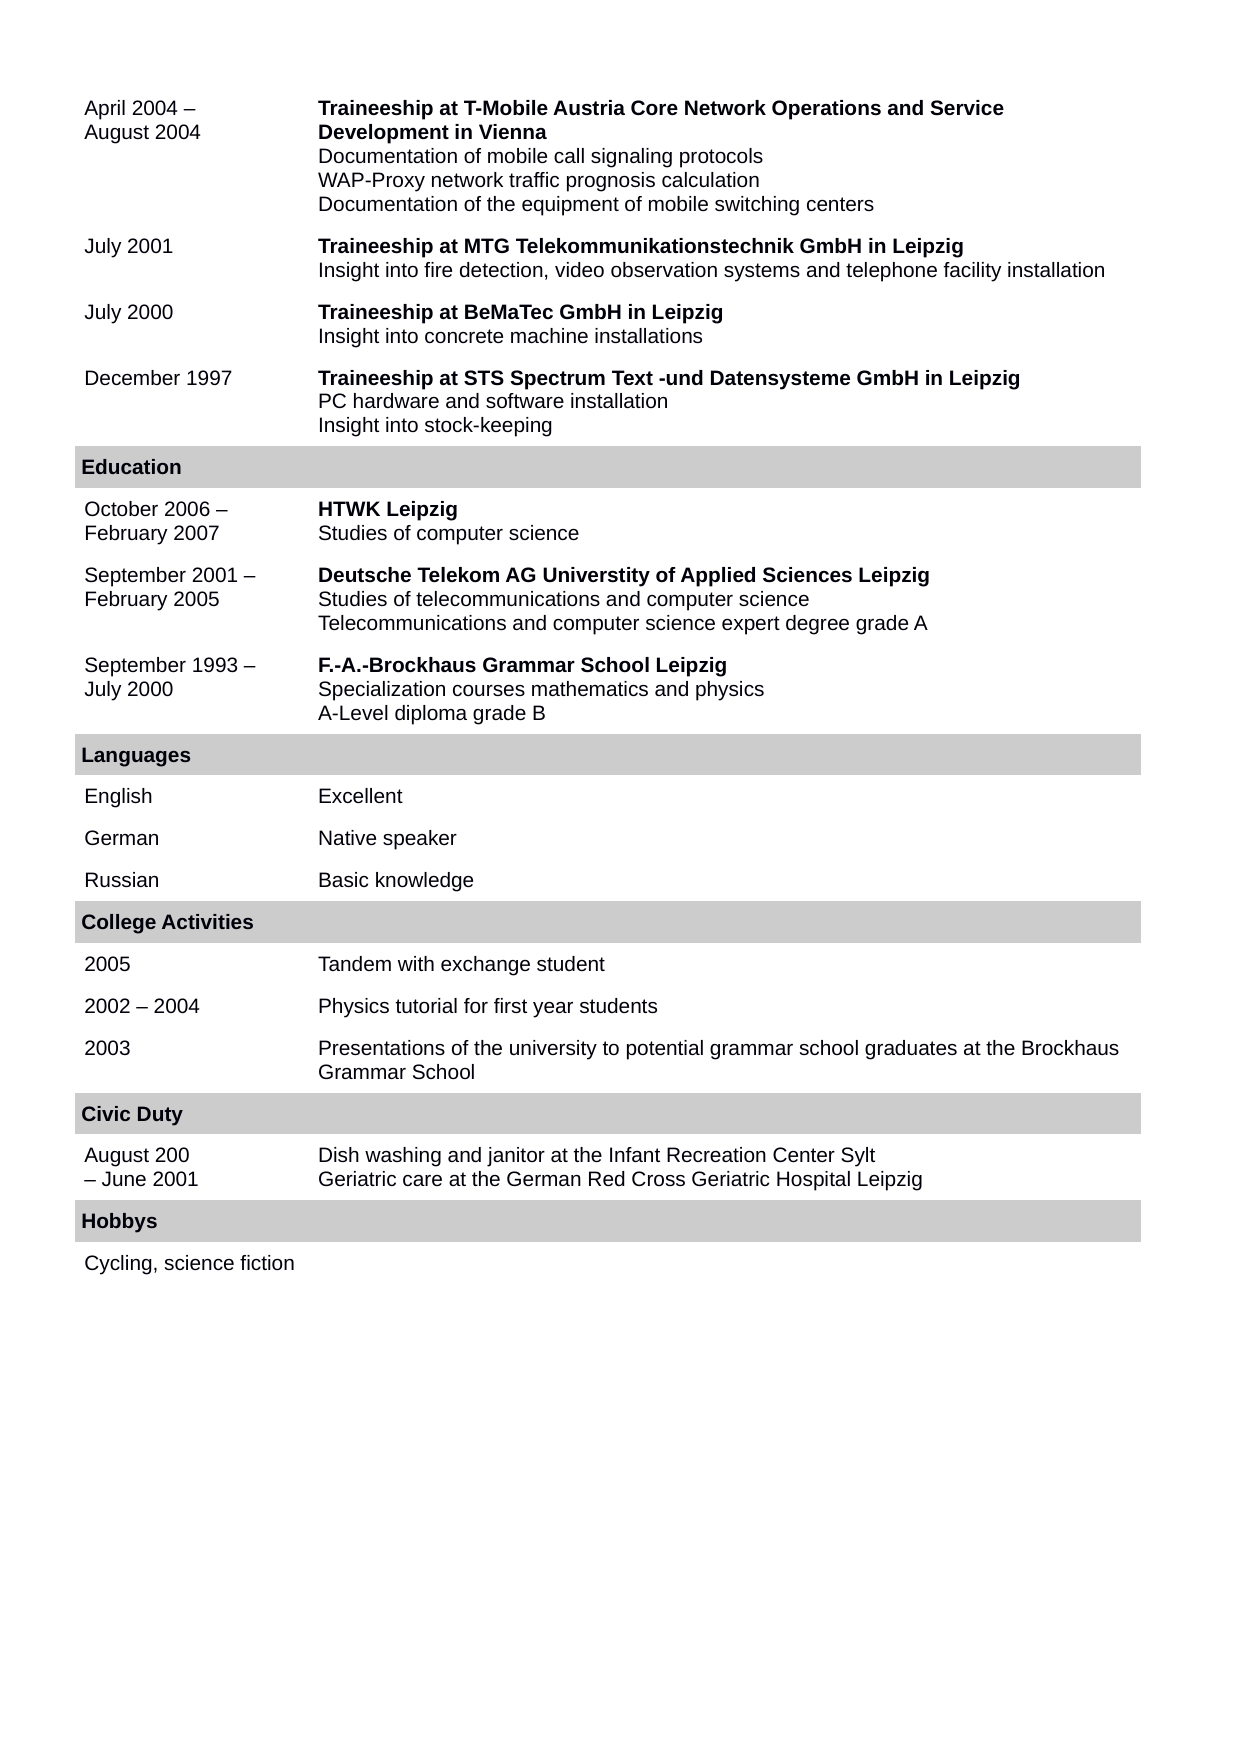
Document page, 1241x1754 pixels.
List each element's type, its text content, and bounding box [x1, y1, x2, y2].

table_cell August 200 – June 2001 [75, 1134, 309, 1200]
table_cell Traineeship at MTG Telekommunikationstechnik GmbH in Leipzig Insight into fire detection, video observation systems and telephone facility installation [309, 225, 1141, 291]
table_cell Cycling, science fiction [75, 1242, 1141, 1284]
table_cell College Activities [75, 901, 1141, 943]
table_cell Traineeship at BeMaTec GmbH in Leipzig Insight into concrete machine installations [309, 291, 1141, 356]
table_cell Presentations of the university to potential grammar school graduates at the Brockhaus Grammar School [309, 1027, 1141, 1092]
table_cell Native speaker [309, 817, 1141, 859]
table_cell 2003 [75, 1027, 309, 1092]
table_cell Russian [75, 859, 309, 901]
table_cell German [75, 817, 309, 859]
table_cell Dish washing and janitor at the Infant Recreation Center Sylt Geriatric care at the German Red Cross Geriatric Hospital Leipzig [309, 1134, 1141, 1200]
table_cell Excellent [309, 775, 1141, 817]
table_cell HTWK Leipzig Studies of computer science [309, 488, 1141, 554]
table_cell Physics tutorial for first year students [309, 985, 1141, 1027]
table_cell Traineeship at T-Mobile Austria Core Network Operations and Service Development in Vienna Documentation of mobile call signaling protocols WAP-Proxy network traffic prognosis calculation Documentation of the equipment of mobile switching centers [309, 87, 1141, 225]
table_cell Traineeship at STS Spectrum Text -und Datensysteme GmbH in Leipzig PC hardware and software installation Insight into stock-keeping [309, 356, 1141, 446]
table_cell October 2006 – February 2007 [75, 488, 309, 554]
table_cell English [75, 775, 309, 817]
table_cell Languages [75, 734, 1141, 775]
table_cell 2002 – 2004 [75, 985, 309, 1027]
table_cell July 2001 [75, 225, 309, 291]
table_cell Education [75, 446, 1141, 488]
table_cell Tandem with exchange student [309, 943, 1141, 985]
table_cell Civic Duty [75, 1093, 1141, 1134]
table_cell December 1997 [75, 356, 309, 446]
table_cell July 2000 [75, 291, 309, 356]
table_cell F.-A.-Brockhaus Grammar School Leipzig Specialization courses mathematics and physics A-Level diploma grade B [309, 644, 1141, 733]
table_cell September 2001 – February 2005 [75, 554, 309, 644]
table_cell April 2004 – August 2004 [75, 87, 309, 225]
table_cell Hobbys [75, 1200, 1141, 1242]
table_cell September 1993 – July 2000 [75, 644, 309, 733]
table_cell Deutsche Telekom AG Universtity of Applied Sciences Leipzig Studies of telecommunications and computer science Telecommunications and computer science expert degree grade A [309, 554, 1141, 644]
table_cell 2005 [75, 943, 309, 985]
table_cell Basic knowledge [309, 859, 1141, 901]
